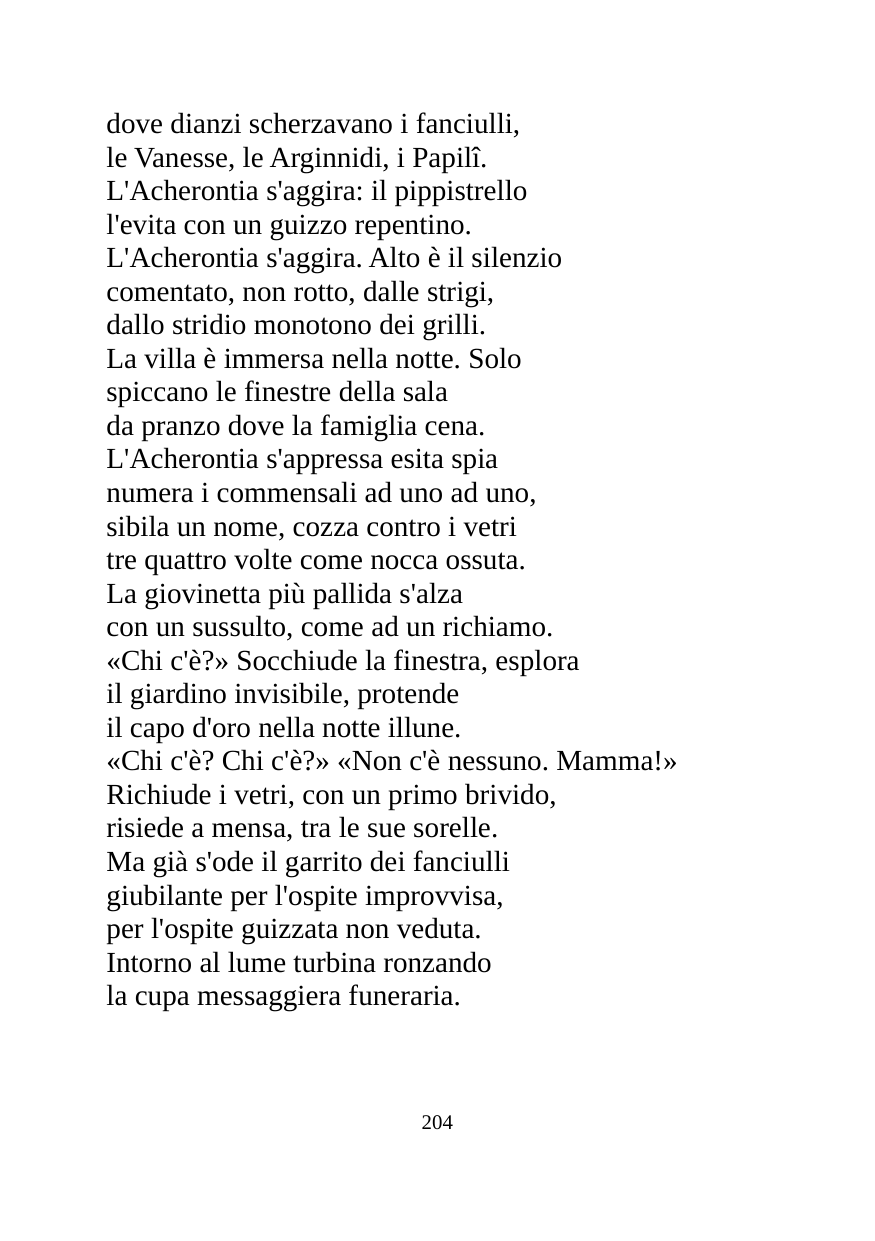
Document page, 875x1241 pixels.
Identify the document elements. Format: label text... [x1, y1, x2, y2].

text per l'ospite guizzata non veduta. [106, 911, 768, 945]
text comentato, non rotto, dalle strigi, [106, 274, 768, 307]
text dallo stridio monotono dei grilli. [106, 307, 768, 341]
text tre quattro volte come nocca ossuta. [106, 542, 768, 576]
text da pranzo dove la famiglia cena. [106, 408, 768, 442]
text risiede a mensa, tra le sue sorelle. [106, 811, 768, 844]
text giubilante per l'ospite improvvisa, [106, 878, 768, 911]
text «Chi c'è? Chi c'è?» «Non c'è nessuno. Mamma!» [106, 743, 768, 777]
text L'Acherontia s'aggira. Alto è il silenzio [106, 240, 768, 274]
text l'evita con un guizzo repentino. [106, 207, 768, 240]
text con un sussulto, come ad un richiamo. [106, 609, 768, 643]
text La villa è immersa nella notte. Solo [106, 341, 768, 374]
text le Vanesse, le Arginnidi, i Papilî. [106, 140, 768, 173]
text Ma già s'ode il garrito dei fanciulli [106, 844, 768, 878]
text il giardino invisibile, protende [106, 676, 768, 710]
text Richiude i vetri, con un primo brivido, [106, 777, 768, 811]
text numera i commensali ad uno ad uno, [106, 475, 768, 509]
text Intorno al lume turbina ronzando [106, 945, 768, 978]
text L'Acherontia s'aggira: il pippistrello [106, 173, 768, 207]
text spiccano le finestre della sala [106, 374, 768, 408]
text sibila un nome, cozza contro i vetri [106, 509, 768, 542]
text L'Acherontia s'appressa esita spia [106, 442, 768, 475]
text «Chi c'è?» Socchiude la finestra, esplora [106, 643, 768, 676]
text La giovinetta più pallida s'alza [106, 576, 768, 609]
text dove dianzi scherzavano i fanciulli, [106, 106, 768, 140]
text la cupa messaggiera funeraria. [106, 978, 768, 1012]
text il capo d'oro nella notte illune. [106, 710, 768, 743]
